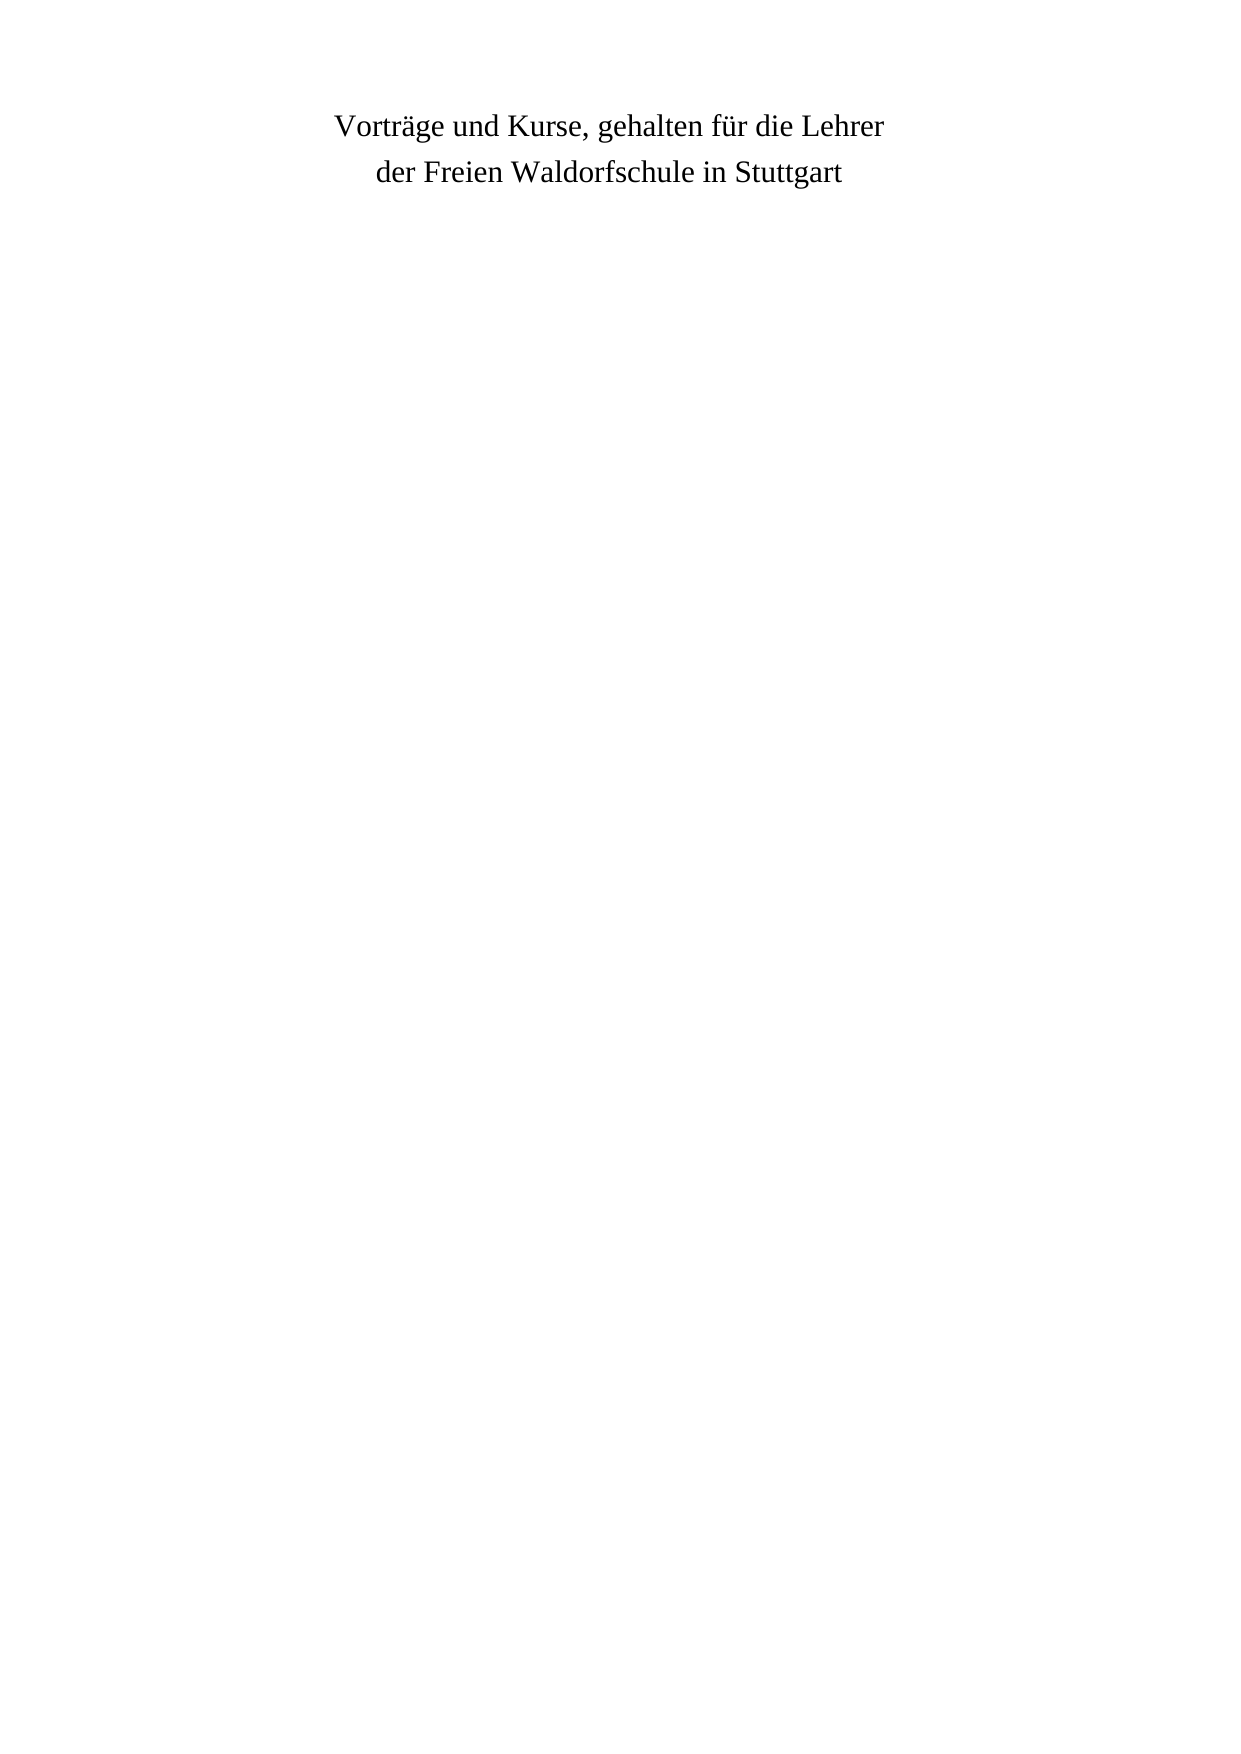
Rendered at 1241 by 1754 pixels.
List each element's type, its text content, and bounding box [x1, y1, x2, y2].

text Vorträge und Kurse, gehalten für die Lehrer der Freien Waldorfschule in Stuttgart [146, 107, 1072, 189]
